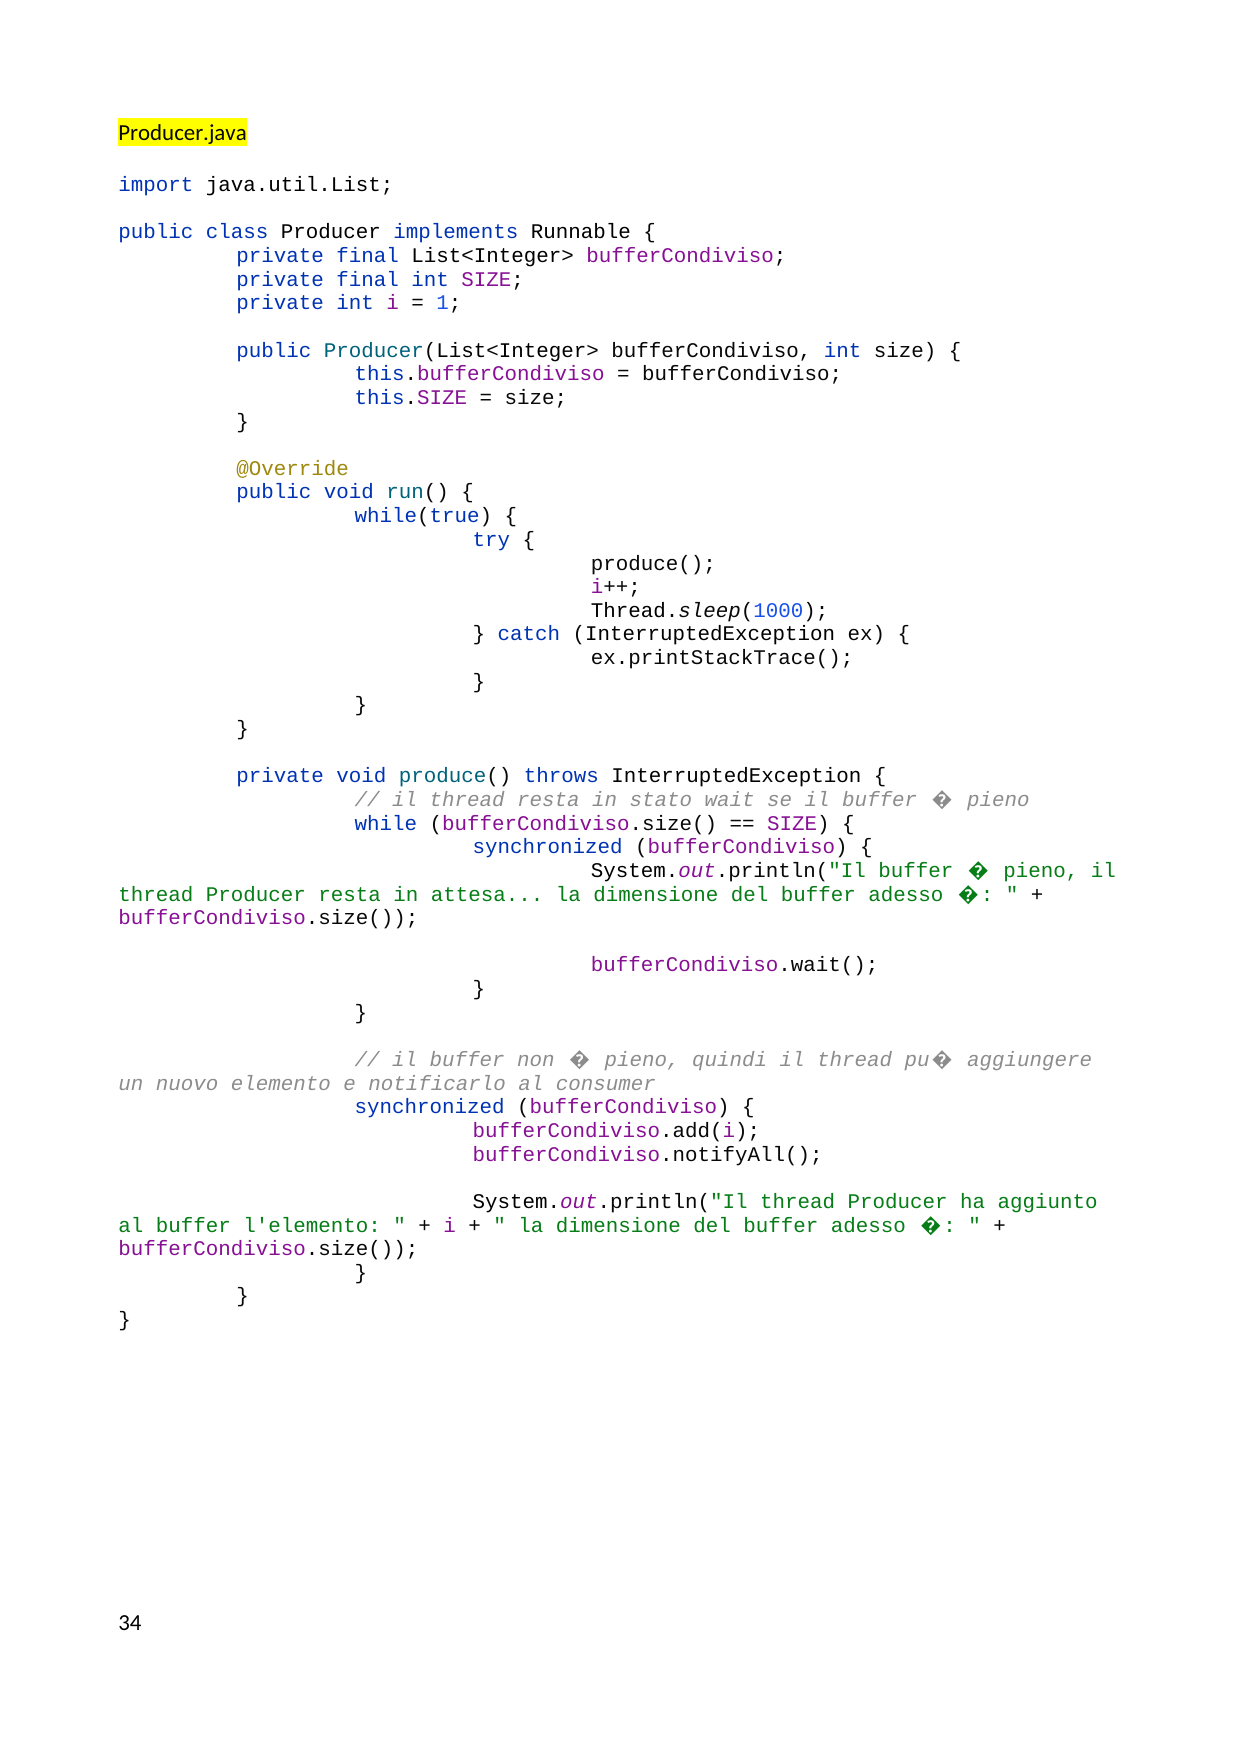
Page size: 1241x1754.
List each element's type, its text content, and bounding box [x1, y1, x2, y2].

text import java.util.List; public class Producer implements Runnable { private final List<Integer> bufferCondiviso; private final int SIZE; private int i = 1; public Producer(List<Integer> bufferCondiviso, int size) { this.bufferCondiviso = bufferCondiviso; this.SIZE = size; } @Override public void run() { while(true) { try { produce(); i++; Thread.sleep(1000); } catch (InterruptedException ex) { ex.printStackTrace(); } } } private void produce() throws InterruptedException { // il thread resta in stato wait se il buffer � pieno while (bufferCondiviso.size() == SIZE) { synchronized (bufferCondiviso) { System.out.println("Il buffer � pieno, il thread Producer resta in attesa... la dimensione del buffer adesso �: " + bufferCondiviso.size()); bufferCondiviso.wait(); } } // il buffer non � pieno, quindi il thread pu� aggiungere un nuovo elemento e notificarlo al consumer synchronized (bufferCondiviso) { bufferCondiviso.add(i); bufferCondiviso.notifyAll(); System.out.println("Il thread Producer ha aggiunto al buffer l'elemento: " + i + " la dimensione del buffer adesso �: " + bufferCondiviso.size()); } } } [118, 174, 1122, 1333]
text Producer.java [118, 118, 1122, 146]
